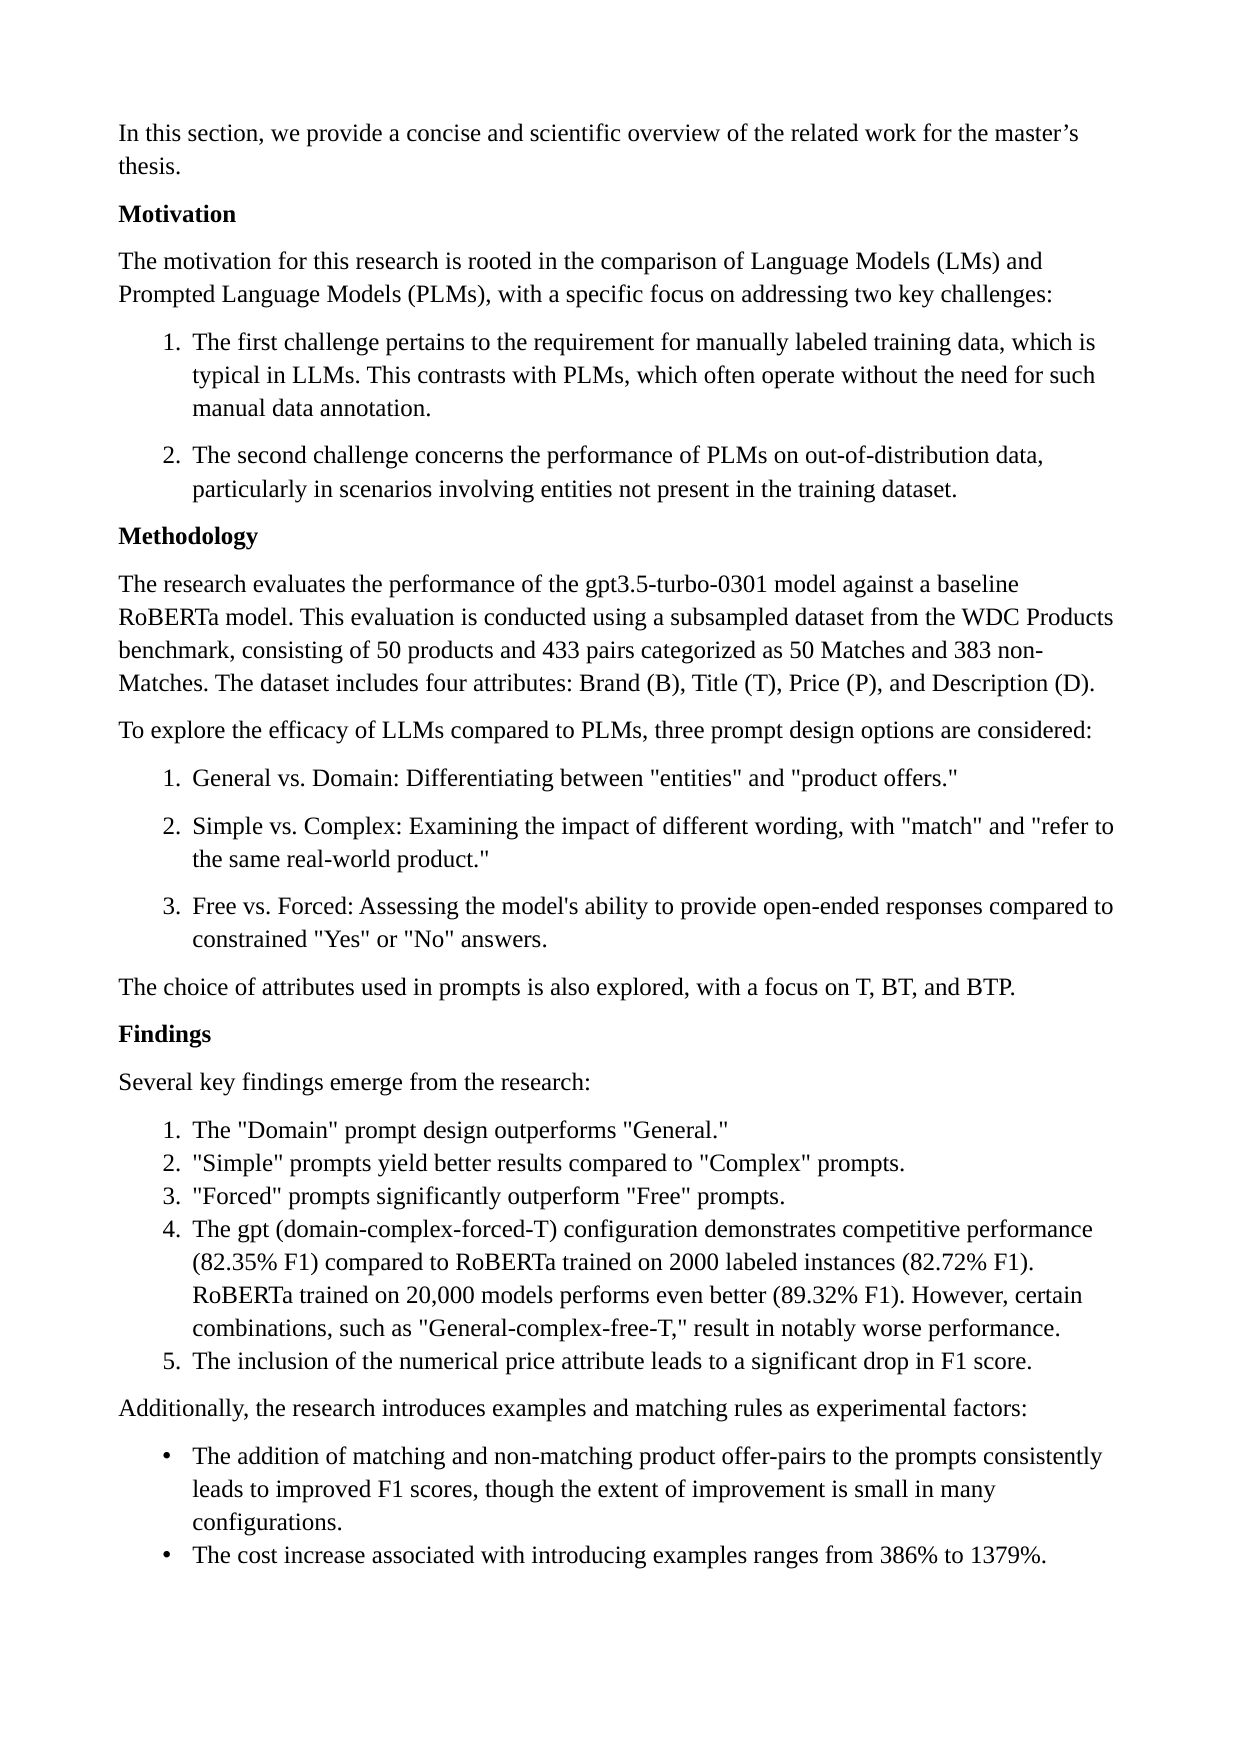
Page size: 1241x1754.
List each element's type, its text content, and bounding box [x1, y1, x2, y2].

list The addition of matching and non-matching product offer-pairs to the prompts consistently leads to improved F1 scores, though the extent of improvement is small in many configurations. [162, 1441, 1122, 1536]
text The research evaluates the performance of the gpt3.5-turbo-0301 model against a baseline RoBERTa model. This evaluation is conducted using a subsampled dataset from the WDC Products benchmark, consisting of 50 products and 433 pairs categorized as 50 Matches and 383 non-Matches. The dataset includes four attributes: Brand (B), Title (T), Price (P), and Description (D). [118, 569, 1122, 697]
text Motivation [118, 199, 1122, 227]
text Several key findings emerge from the research: [118, 1067, 1122, 1096]
list "Simple" prompts yield better results compared to "Complex" prompts. [162, 1148, 1122, 1177]
list The gpt (domain-complex-forced-T) configuration demonstrates competitive performance (82.35% F1) compared to RoBERTa trained on 2000 labeled instances (82.72% F1). RoBERTa trained on 20,000 models performs even better (89.32% F1). However, certain combinations, such as "General-complex-free-T," result in notably worse performance. [162, 1214, 1122, 1342]
list Free vs. Forced: Assessing the model's ability to provide open-ended responses compared to constrained "Yes" or "No" answers. [162, 891, 1122, 953]
text Additionally, the research introduces examples and matching rules as experimental factors: [118, 1393, 1122, 1422]
list The inclusion of the numerical price attribute leads to a significant drop in F1 score. [162, 1346, 1122, 1375]
list Simple vs. Complex: Examining the impact of different wording, with "match" and "refer to the same real-world product." [162, 811, 1122, 872]
text The motivation for this research is rooted in the comparison of Language Models (LMs) and Prompted Language Models (PLMs), with a specific focus on addressing two key challenges: [118, 246, 1122, 308]
list The second challenge concerns the performance of PLMs on out-of-distribution data, particularly in scenarios involving entities not present in the training dataset. [162, 441, 1122, 502]
text In this section, we provide a concise and scientific overview of the related work for the master’s thesis. [118, 118, 1122, 180]
list The cost increase associated with introducing examples ranges from 386% to 1379%. [162, 1540, 1122, 1569]
text To explore the efficacy of LLMs compared to PLMs, three prompt design options are considered: [118, 716, 1122, 744]
text Methodology [118, 521, 1122, 550]
list The first challenge pertains to the requirement for manually labeled training data, which is typical in LLMs. This contrasts with PLMs, which often operate without the need for such manual data annotation. [162, 327, 1122, 422]
text Findings [118, 1019, 1122, 1048]
text The choice of attributes used in prompts is also explored, with a focus on T, BT, and BTP. [118, 972, 1122, 1001]
list The "Domain" prompt design outperforms "General." [162, 1115, 1122, 1143]
list "Forced" prompts significantly outperform "Free" prompts. [162, 1181, 1122, 1209]
list General vs. Domain: Differentiating between "entities" and "product offers." [162, 763, 1122, 792]
